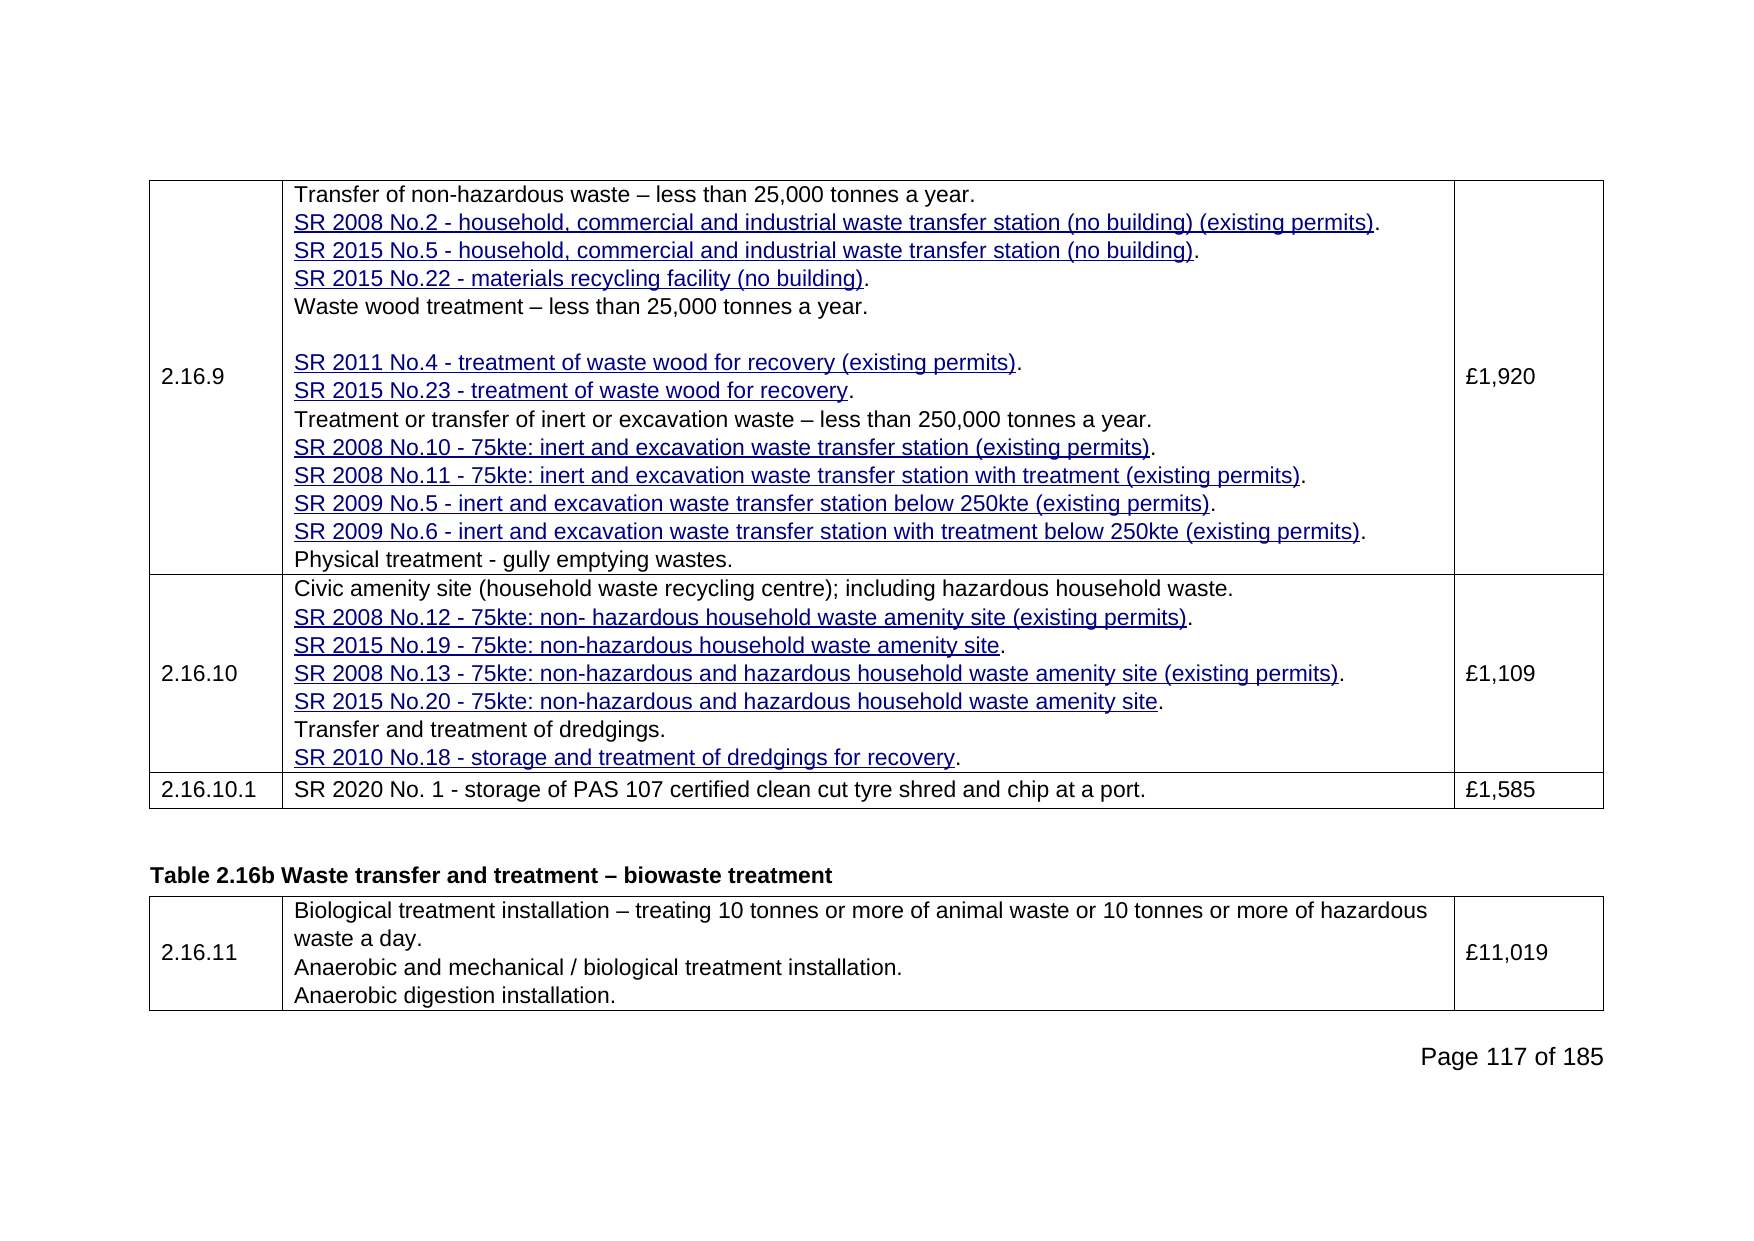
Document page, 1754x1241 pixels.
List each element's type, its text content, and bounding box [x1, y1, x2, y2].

table_cell £1,109 [1455, 575, 1603, 772]
table_header Biological treatment installation – treating 10 tonnes or more of animal waste or 10 tonnes or more of hazardous waste a day. Anaerobic and mechanical / biological treatment installation. Anaerobic digestion installation. [283, 897, 1454, 1010]
subtitle Table 2.16b Waste transfer and treatment – biowaste treatment [150, 862, 1604, 888]
table_cell 2.16.10.1 [150, 773, 282, 808]
table_cell £1,585 [1455, 773, 1603, 808]
table_header £11,019 [1455, 897, 1603, 1010]
table_header 2.16.11 [150, 897, 282, 1010]
table_cell SR 2020 No. 1 - storage of PAS 107 certified clean cut tyre shred and chip at a port. [283, 773, 1454, 808]
table_cell 2.16.9 [150, 181, 282, 574]
table_cell Civic amenity site (household waste recycling centre); including hazardous household waste. SR 2008 No.12 - 75kte: non- hazardous household waste amenity site (existing permits). SR 2015 No.19 - 75kte: non-hazardous household waste amenity site. SR 2008 No.13 - 75kte: non-hazardous and hazardous household waste amenity site (existing permits). SR 2015 No.20 - 75kte: non-hazardous and hazardous household waste amenity site. Transfer and treatment of dredgings. SR 2010 No.18 - storage and treatment of dredgings for recovery. [283, 575, 1454, 772]
table_cell 2.16.10 [150, 575, 282, 772]
table_cell Transfer of non-hazardous waste – less than 25,000 tonnes a year. SR 2008 No.2 - household, commercial and industrial waste transfer station (no building) (existing permits). SR 2015 No.5 - household, commercial and industrial waste transfer station (no building). SR 2015 No.22 - materials recycling facility (no building). Waste wood treatment – less than 25,000 tonnes a year. SR 2011 No.4 - treatment of waste wood for recovery (existing permits). SR 2015 No.23 - treatment of waste wood for recovery. Treatment or transfer of inert or excavation waste – less than 250,000 tonnes a year. SR 2008 No.10 - 75kte: inert and excavation waste transfer station (existing permits). SR 2008 No.11 - 75kte: inert and excavation waste transfer station with treatment (existing permits). SR 2009 No.5 - inert and excavation waste transfer station below 250kte (existing permits). SR 2009 No.6 - inert and excavation waste transfer station with treatment below 250kte (existing permits). Physical treatment - gully emptying wastes. [283, 181, 1454, 574]
table_cell £1,920 [1455, 181, 1603, 574]
